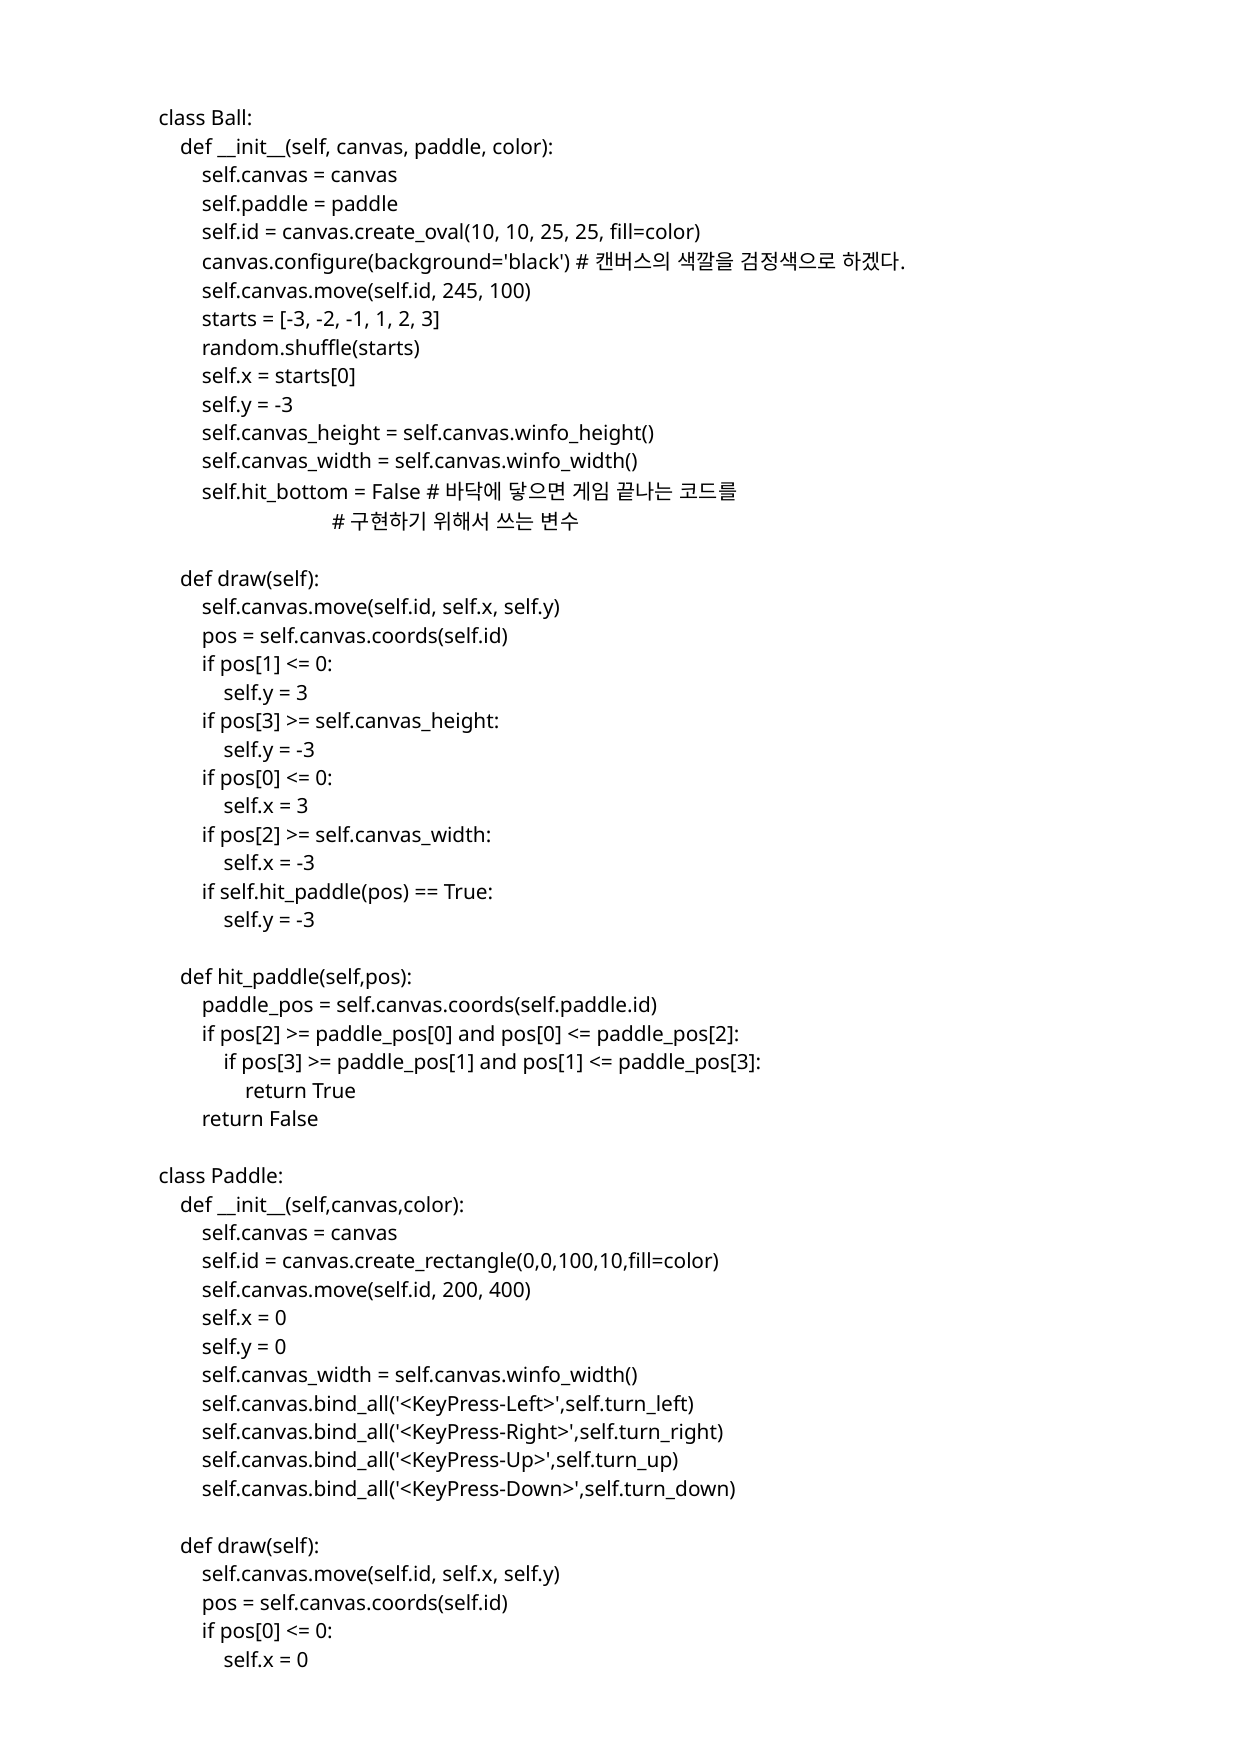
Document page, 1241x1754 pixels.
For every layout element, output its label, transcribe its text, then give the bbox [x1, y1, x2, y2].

text class Paddle: [75, 1161, 1165, 1190]
text def draw(self): [75, 564, 1165, 592]
text self.y = -3 [75, 390, 1165, 418]
text self.canvas.bind_all('<KeyPress-Up>',self.turn_up) [75, 1446, 1165, 1474]
text self.canvas_height = self.canvas.winfo_height() [75, 418, 1165, 447]
text pos = self.canvas.coords(self.id) [75, 621, 1165, 649]
text starts = [-3, -2, -1, 1, 2, 3] [75, 304, 1165, 333]
text def __init__(self, canvas, paddle, color): [75, 132, 1165, 160]
text canvas.configure(background='black') # 캔버스의 색깔을 검정색으로 하겠다. [75, 246, 1165, 276]
text self.id = canvas.create_oval(10, 10, 25, 25, fill=color) [75, 217, 1165, 246]
text self.canvas = canvas [75, 160, 1165, 189]
text def hit_paddle(self,pos): [75, 962, 1165, 991]
text # 구현하기 위해서 쓰는 변수 [75, 505, 1165, 536]
text self.canvas.move(self.id, 200, 400) [75, 1275, 1165, 1303]
text self.x = starts[0] [75, 361, 1165, 390]
text self.x = -3 [75, 848, 1165, 877]
text if pos[0] <= 0: [75, 1616, 1165, 1645]
text self.canvas_width = self.canvas.winfo_width() [75, 1360, 1165, 1389]
text if pos[3] >= paddle_pos[1] and pos[1] <= paddle_pos[3]: [75, 1047, 1165, 1076]
text return True [75, 1076, 1165, 1104]
text self.paddle = paddle [75, 189, 1165, 217]
text self.canvas.bind_all('<KeyPress-Left>',self.turn_left) [75, 1389, 1165, 1417]
text class Ball: [75, 103, 1165, 132]
text self.canvas.bind_all('<KeyPress-Down>',self.turn_down) [75, 1474, 1165, 1502]
text pos = self.canvas.coords(self.id) [75, 1588, 1165, 1616]
text self.canvas.move(self.id, self.x, self.y) [75, 1559, 1165, 1588]
text self.canvas.move(self.id, 245, 100) [75, 276, 1165, 304]
text self.y = -3 [75, 905, 1165, 934]
text self.canvas_width = self.canvas.winfo_width() [75, 447, 1165, 475]
text self.x = 3 [75, 792, 1165, 820]
text if pos[0] <= 0: [75, 763, 1165, 792]
text self.x = 0 [75, 1303, 1165, 1332]
text self.id = canvas.create_rectangle(0,0,100,10,fill=color) [75, 1247, 1165, 1275]
text self.y = 0 [75, 1332, 1165, 1360]
text self.y = 3 [75, 678, 1165, 706]
text if self.hit_paddle(pos) == True: [75, 877, 1165, 905]
text if pos[3] >= self.canvas_height: [75, 706, 1165, 735]
text self.canvas.move(self.id, self.x, self.y) [75, 592, 1165, 621]
text def __init__(self,canvas,color): [75, 1190, 1165, 1218]
text def draw(self): [75, 1531, 1165, 1559]
text random.shuffle(starts) [75, 333, 1165, 361]
text self.canvas.bind_all('<KeyPress-Right>',self.turn_right) [75, 1417, 1165, 1446]
text return False [75, 1104, 1165, 1133]
text self.x = 0 [75, 1645, 1165, 1673]
text self.hit_bottom = False # 바닥에 닿으면 게임 끝나는 코드를 [75, 475, 1165, 505]
text paddle_pos = self.canvas.coords(self.paddle.id) [75, 991, 1165, 1019]
text if pos[1] <= 0: [75, 649, 1165, 678]
text self.y = -3 [75, 735, 1165, 763]
text if pos[2] >= self.canvas_width: [75, 820, 1165, 848]
text if pos[2] >= paddle_pos[0] and pos[0] <= paddle_pos[2]: [75, 1019, 1165, 1047]
text self.canvas = canvas [75, 1218, 1165, 1247]
